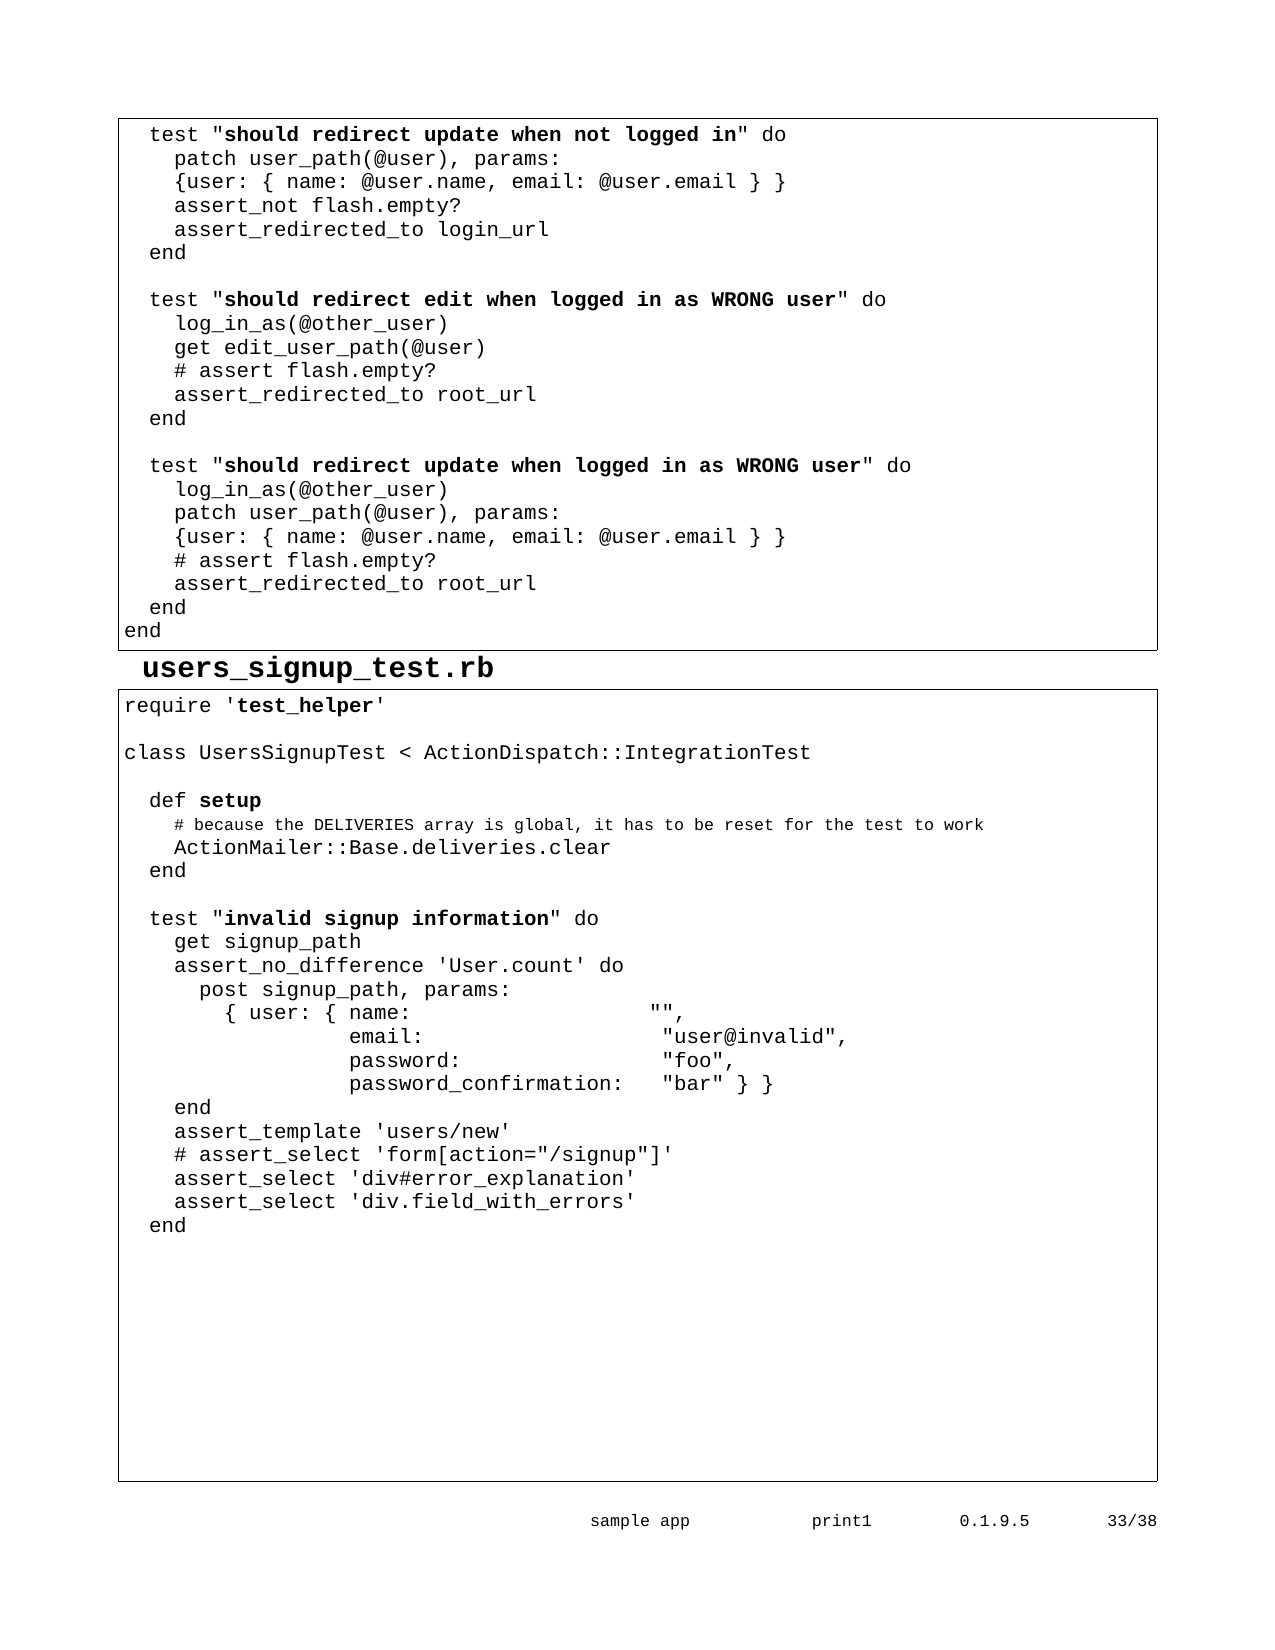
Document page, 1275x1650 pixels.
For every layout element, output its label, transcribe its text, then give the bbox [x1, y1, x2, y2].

table_header test "should redirect update when not logged in" do patch user_path(@user), params: {user: { name: @user.name, email: @user.email } } assert_not flash.empty? assert_redirected_to login_url end test "should redirect edit when logged in as WRONG user" do log_in_as(@other_user) get edit_user_path(@user) # assert flash.empty? assert_redirected_to root_url end test "should redirect update when logged in as WRONG user" do log_in_as(@other_user) patch user_path(@user), params: {user: { name: @user.name, email: @user.email } } # assert flash.empty? assert_redirected_to root_url end end [119, 119, 1157, 650]
subtitle users_signup_test.rb [142, 653, 1157, 686]
table_header require 'test_helper' class UsersSignupTest < ActionDispatch::IntegrationTest def setup # because the DELIVERIES array is global, it has to be reset for the test to work ActionMailer::Base.deliveries.clear end test "invalid signup information" do get signup_path assert_no_difference 'User.count' do post signup_path, params: { user: { name: "", email: "user@invalid", password: "foo", password_confirmation: "bar" } } end assert_template 'users/new' # assert_select 'form[action="/signup"]' assert_select 'div#error_explanation' assert_select 'div.field_with_errors' end [119, 690, 1157, 1481]
